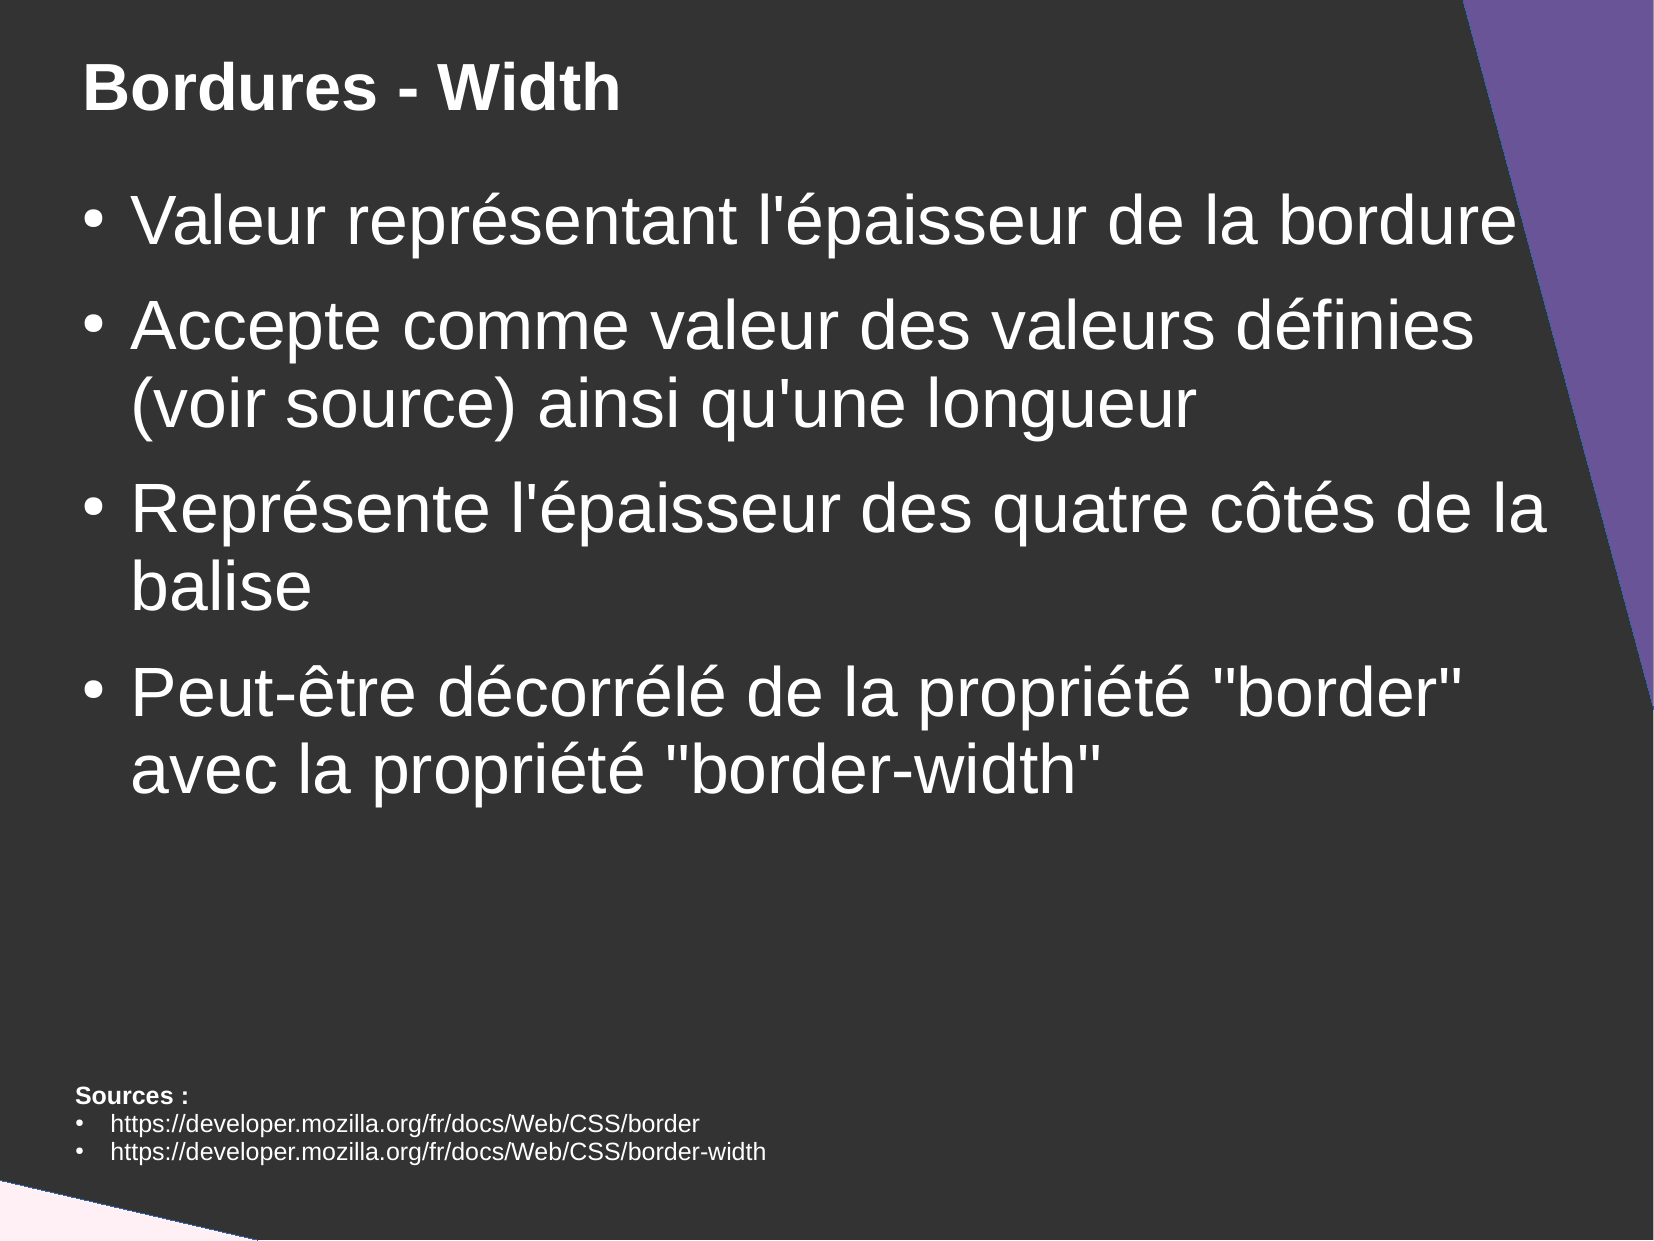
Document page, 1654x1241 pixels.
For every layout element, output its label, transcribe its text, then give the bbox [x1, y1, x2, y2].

title Bordures - Width [82, 49, 1571, 130]
list Valeur représentant l'épaisseur de la bordure Accepte comme valeur des valeurs définies (voir source) ainsi qu'une longueur Représente l'épaisseur des quatre côtés de la balise Peut-être décorrélé de la propriété "border" avec la propriété "border-width" [64, 180, 1604, 815]
text_box [0, 1180, 262, 1241]
text_box Sources : https://developer.mozilla.org/fr/docs/Web/CSS/border https://developer.mozilla.org/fr/docs/Web/CSS/border-width [60, 1074, 1546, 1217]
text_box [1463, 0, 1654, 710]
